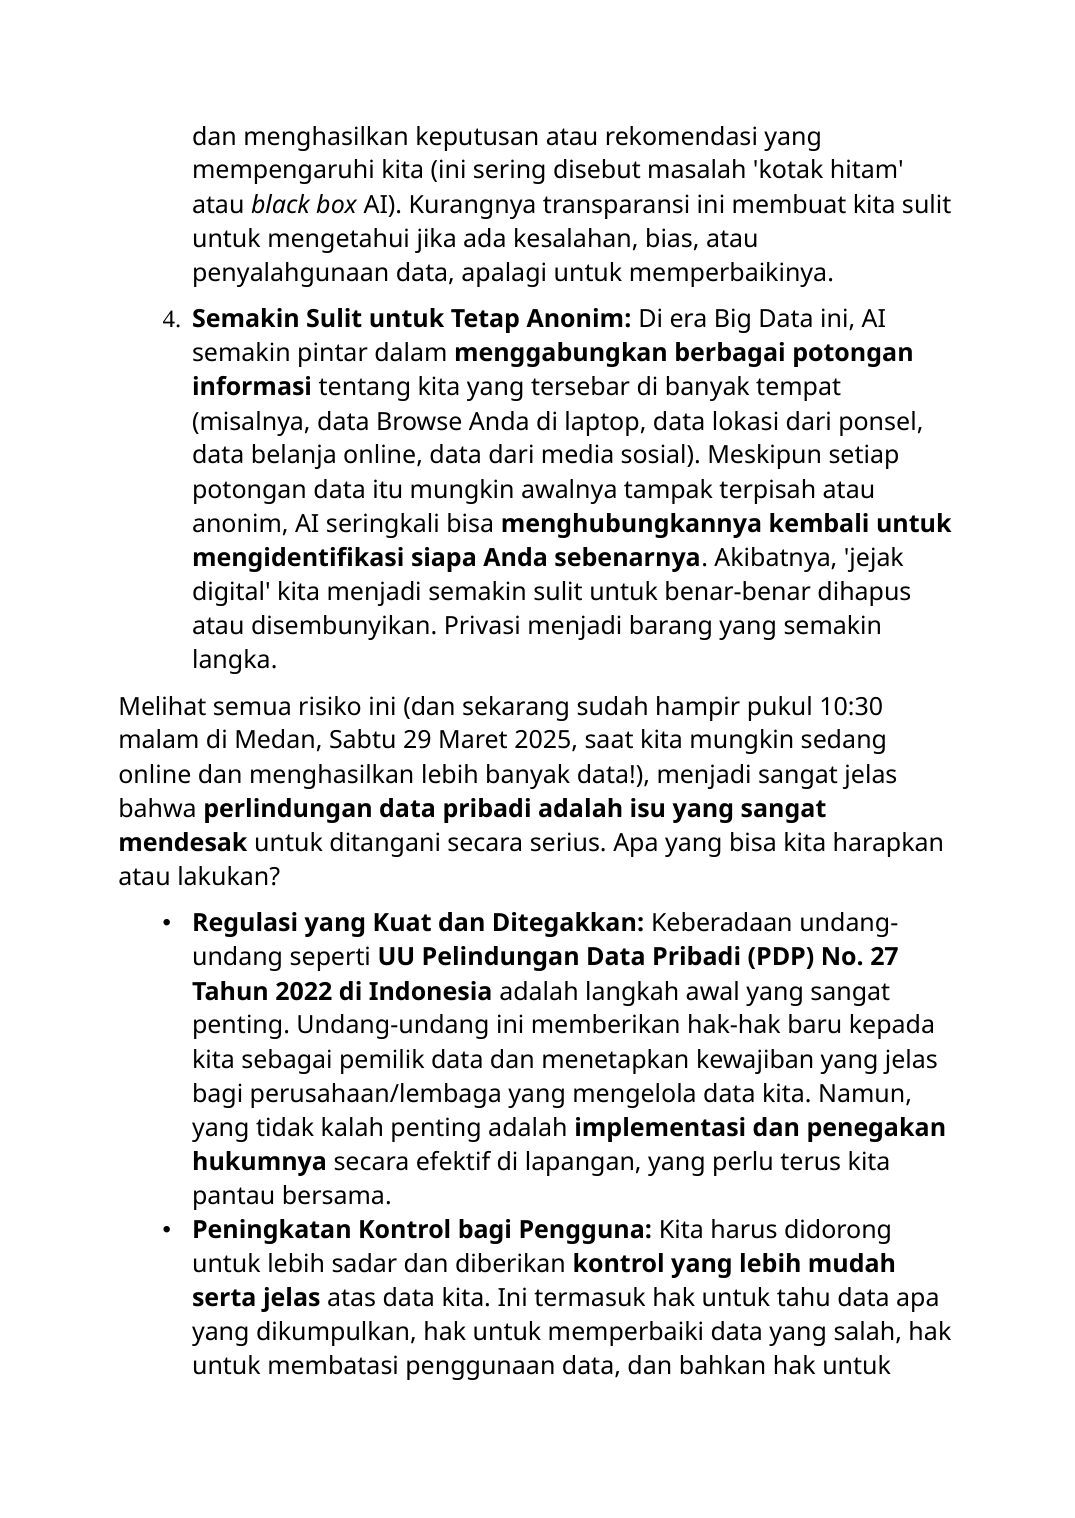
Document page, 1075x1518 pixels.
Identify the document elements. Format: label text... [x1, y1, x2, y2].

text Melihat semua risiko ini (dan sekarang sudah hampir pukul 10:30 malam di Medan, Sabtu 29 Maret 2025, saat kita mungkin sedang online dan menghasilkan lebih banyak data!), menjadi sangat jelas bahwa perlindungan data pribadi adalah isu yang sangat mendesak untuk ditangani secara serius. Apa yang bisa kita harapkan atau lakukan? [118, 688, 957, 892]
list Peningkatan Kontrol bagi Pengguna: Kita harus didorong untuk lebih sadar dan diberikan kontrol yang lebih mudah serta jelas atas data kita. Ini termasuk hak untuk tahu data apa yang dikumpulkan, hak untuk memperbaiki data yang salah, hak untuk membatasi penggunaan data, dan bahkan hak untuk [162, 1212, 957, 1382]
list Regulasi yang Kuat dan Ditegakkan: Keberadaan undang-undang seperti UU Pelindungan Data Pribadi (PDP) No. 27 Tahun 2022 di Indonesia adalah langkah awal yang sangat penting. Undang-undang ini memberikan hak-hak baru kepada kita sebagai pemilik data dan menetapkan kewajiban yang jelas bagi perusahaan/lembaga yang mengelola data kita. Namun, yang tidak kalah penting adalah implementasi dan penegakan hukumnya secara efektif di lapangan, yang perlu terus kita pantau bersama. [162, 905, 957, 1212]
list dan menghasilkan keputusan atau rekomendasi yang mempengaruhi kita (ini sering disebut masalah 'kotak hitam' atau black box AI). Kurangnya transparansi ini membuat kita sulit untuk mengetahui jika ada kesalahan, bias, atau penyalahgunaan data, apalagi untuk memperbaikinya. [162, 118, 957, 288]
list Semakin Sulit untuk Tetap Anonim: Di era Big Data ini, AI semakin pintar dalam menggabungkan berbagai potongan informasi tentang kita yang tersebar di banyak tempat (misalnya, data Browse Anda di laptop, data lokasi dari ponsel, data belanja online, data dari media sosial). Meskipun setiap potongan data itu mungkin awalnya tampak terpisah atau anonim, AI seringkali bisa menghubungkannya kembali untuk mengidentifikasi siapa Anda sebenarnya. Akibatnya, 'jejak digital' kita menjadi semakin sulit untuk benar-benar dihapus atau disembunyikan. Privasi menjadi barang yang semakin langka. [162, 301, 957, 676]
